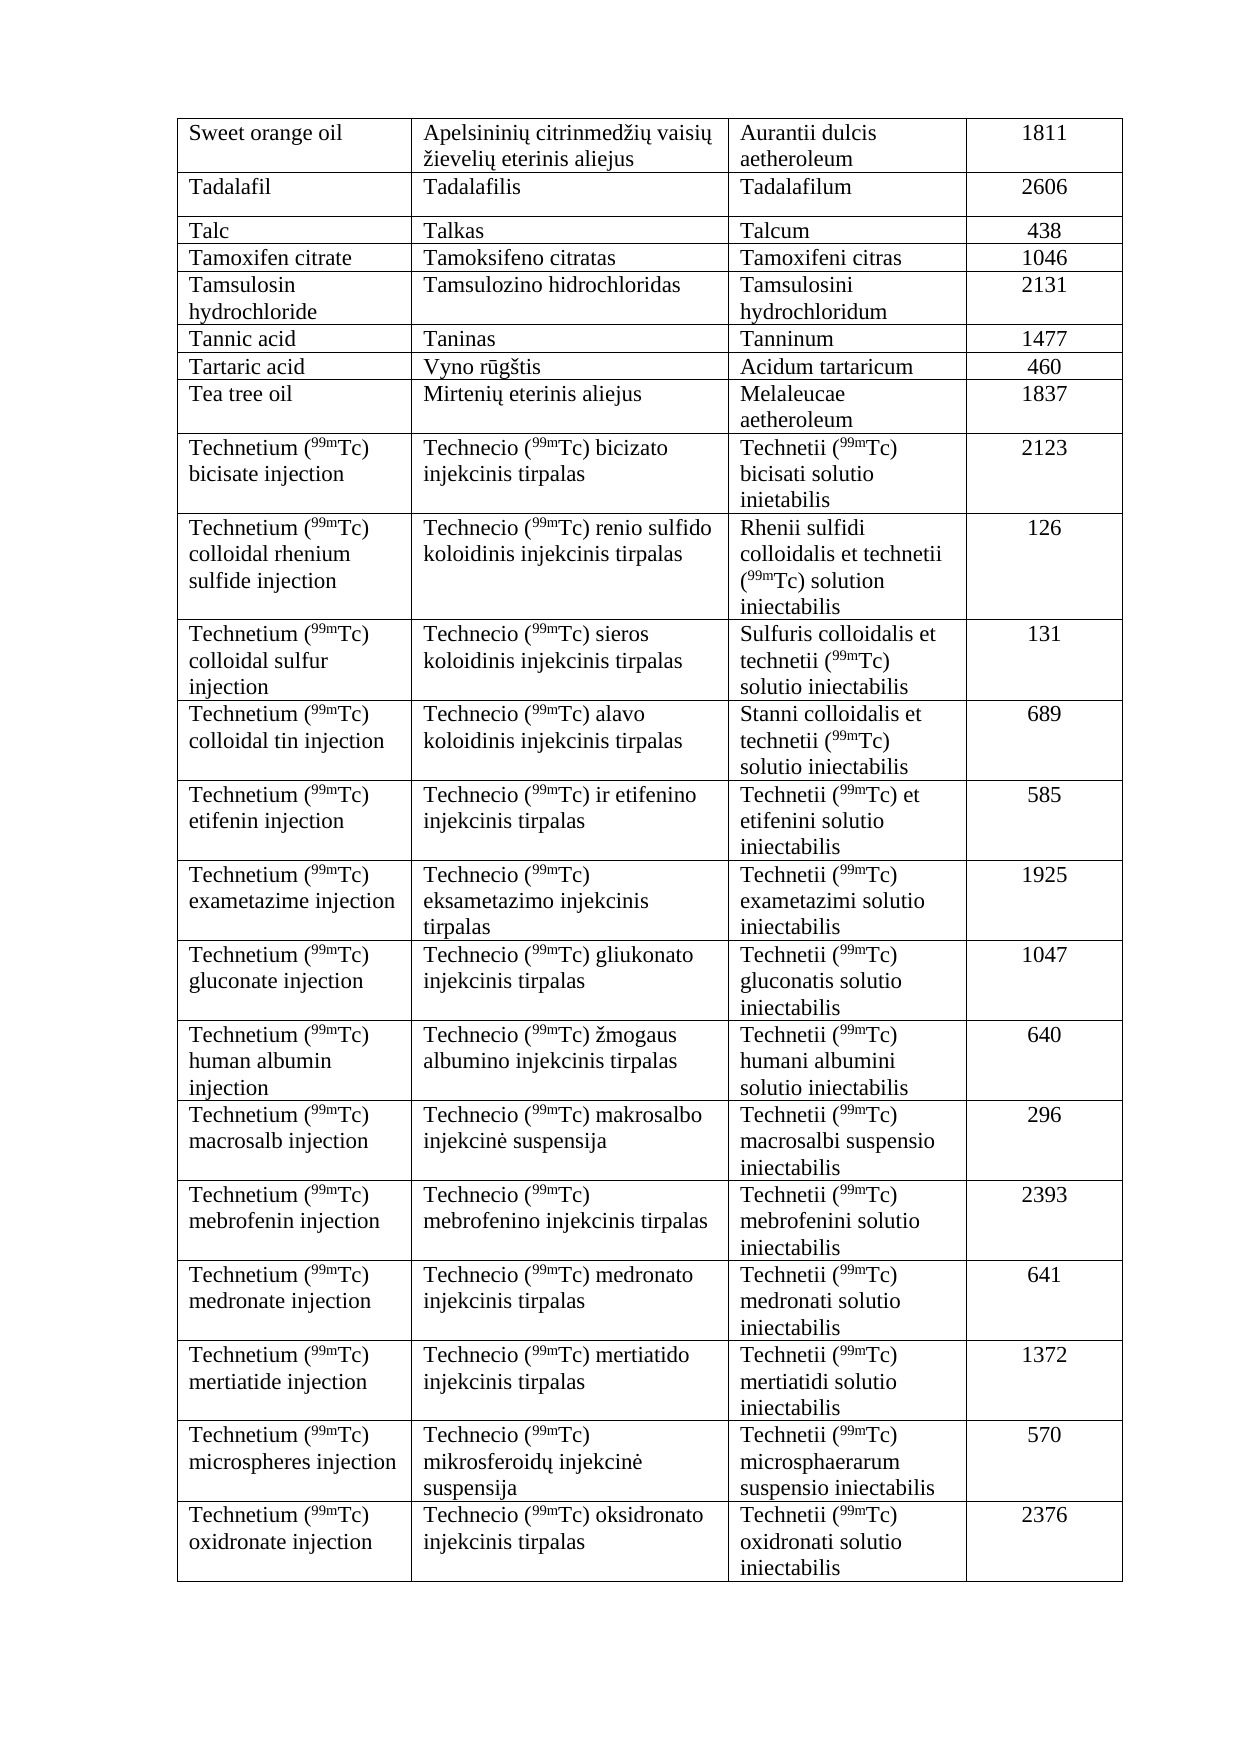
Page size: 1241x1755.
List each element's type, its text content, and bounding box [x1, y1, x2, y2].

table_cell Technecio (99mTc) žmogaus albumino injekcinis tirpalas [412, 1021, 728, 1100]
table_cell Technecio (99mTc) renio sulfido koloidinis injekcinis tirpalas [412, 514, 728, 619]
table_cell Technetium (99mTc) colloidal tin injection [178, 701, 411, 779]
table_cell 641 [967, 1261, 1122, 1340]
table_cell 1811 [967, 119, 1122, 172]
table_cell Technetii (99mTc) medronati solutio iniectabilis [729, 1261, 966, 1340]
table_cell Technecio (99mTc) gliukonato injekcinis tirpalas [412, 941, 728, 1020]
table_cell Tamsulosini hydrochloridum [729, 272, 966, 324]
table_cell Tadalafil [178, 173, 411, 216]
table_cell Technecio (99mTc) eksametazimo injekcinis tirpalas [412, 861, 728, 940]
table_cell Taninas [412, 325, 728, 352]
table_cell 1047 [967, 941, 1122, 1020]
table_cell Technecio (99mTc) ir etifenino injekcinis tirpalas [412, 781, 728, 860]
table_cell Technetii (99mTc) humani albumini solutio iniectabilis [729, 1021, 966, 1100]
table_cell Technetium (99mTc) bicisate injection [178, 434, 411, 513]
table_cell Technetium (99mTc) macrosalb injection [178, 1101, 411, 1180]
table_cell Stanni colloidalis et technetii (99mTc) solutio iniectabilis [729, 701, 966, 779]
table_cell Tanninum [729, 325, 966, 352]
table_cell Talkas [412, 217, 728, 243]
table_cell 570 [967, 1421, 1122, 1501]
table_cell Technetium (99mTc) colloidal rhenium sulfide injection [178, 514, 411, 619]
table_cell Tartaric acid [178, 353, 411, 379]
table_cell Acidum tartaricum [729, 353, 966, 379]
table_cell Technetii (99mTc) macrosalbi suspensio iniectabilis [729, 1101, 966, 1180]
table_cell Technetium (99mTc) mertiatide injection [178, 1341, 411, 1420]
table_cell Technecio (99mTc) bicizato injekcinis tirpalas [412, 434, 728, 513]
table_cell Tamoxifen citrate [178, 244, 411, 271]
table_cell Technetium (99mTc) colloidal sulfur injection [178, 620, 411, 699]
table_cell Talcum [729, 217, 966, 243]
table_cell 1372 [967, 1341, 1122, 1420]
table_cell 1477 [967, 325, 1122, 352]
table_cell Technecio (99mTc) sieros koloidinis injekcinis tirpalas [412, 620, 728, 699]
table_cell Tamsulosin hydrochloride [178, 272, 411, 324]
table_cell Technetium (99mTc) oxidronate injection [178, 1502, 411, 1581]
table_cell 1046 [967, 244, 1122, 271]
table_cell Mirtenių eterinis aliejus [412, 380, 728, 433]
table_cell Technetii (99mTc) et etifenini solutio iniectabilis [729, 781, 966, 860]
table_cell Tannic acid [178, 325, 411, 352]
table_cell Technetii (99mTc) bicisati solutio inietabilis [729, 434, 966, 513]
table_cell Rhenii sulfidi colloidalis et technetii (99mTc) solution iniectabilis [729, 514, 966, 619]
table_cell 689 [967, 701, 1122, 779]
table_cell Technetii (99mTc) mertiatidi solutio iniectabilis [729, 1341, 966, 1420]
table_cell 296 [967, 1101, 1122, 1180]
table_cell Technetii (99mTc) oxidronati solutio iniectabilis [729, 1502, 966, 1581]
table_cell Tamoksifeno citratas [412, 244, 728, 271]
table_cell 585 [967, 781, 1122, 860]
table_cell Sweet orange oil [178, 119, 411, 172]
table_cell Technecio (99mTc) oksidronato injekcinis tirpalas [412, 1502, 728, 1581]
table_cell 131 [967, 620, 1122, 699]
table_cell Technetii (99mTc) microsphaerarum suspensio iniectabilis [729, 1421, 966, 1501]
table_cell 2123 [967, 434, 1122, 513]
table_cell Melaleucae aetheroleum [729, 380, 966, 433]
table_cell 2376 [967, 1502, 1122, 1581]
table_cell 438 [967, 217, 1122, 243]
table_cell Technecio (99mTc) mertiatido injekcinis tirpalas [412, 1341, 728, 1420]
table_cell Tadalafilum [729, 173, 966, 216]
table_cell 460 [967, 353, 1122, 379]
table_cell Technetium (99mTc) medronate injection [178, 1261, 411, 1340]
table_cell 2606 [967, 173, 1122, 216]
table_cell Technecio (99mTc) mikrosferoidų injekcinė suspensija [412, 1421, 728, 1501]
table_cell Tamoxifeni citras [729, 244, 966, 271]
table_cell Tamsulozino hidrochloridas [412, 272, 728, 324]
table_cell Technecio (99mTc) alavo koloidinis injekcinis tirpalas [412, 701, 728, 779]
table_cell Technecio (99mTc) mebrofenino injekcinis tirpalas [412, 1181, 728, 1260]
table_cell Technecio (99mTc) medronato injekcinis tirpalas [412, 1261, 728, 1340]
table_cell Aurantii dulcis aetheroleum [729, 119, 966, 172]
table_cell Technetium (99mTc) mebrofenin injection [178, 1181, 411, 1260]
table_cell Tea tree oil [178, 380, 411, 433]
table_cell Apelsininių citrinmedžių vaisių žievelių eterinis aliejus [412, 119, 728, 172]
table_cell Technetii (99mTc) mebrofenini solutio iniectabilis [729, 1181, 966, 1260]
table_cell Technecio (99mTc) makrosalbo injekcinė suspensija [412, 1101, 728, 1180]
table_cell 640 [967, 1021, 1122, 1100]
table_cell Technetii (99mTc) exametazimi solutio iniectabilis [729, 861, 966, 940]
table_cell 2393 [967, 1181, 1122, 1260]
table_cell Technetium (99mTc) gluconate injection [178, 941, 411, 1020]
table_cell Talc [178, 217, 411, 243]
table_cell 2131 [967, 272, 1122, 324]
table_cell 1837 [967, 380, 1122, 433]
table_cell Technetium (99mTc) human albumin injection [178, 1021, 411, 1100]
table_cell Tadalafilis [412, 173, 728, 216]
table_cell Technetii (99mTc) gluconatis solutio iniectabilis [729, 941, 966, 1020]
table_cell Technetium (99mTc) etifenin injection [178, 781, 411, 860]
table_cell Technetium (99mTc) exametazime injection [178, 861, 411, 940]
table_cell 126 [967, 514, 1122, 619]
table_cell Vyno rūgštis [412, 353, 728, 379]
table_cell Technetium (99mTc) microspheres injection [178, 1421, 411, 1501]
table_cell 1925 [967, 861, 1122, 940]
table_cell Sulfuris colloidalis et technetii (99mTc) solutio iniectabilis [729, 620, 966, 699]
